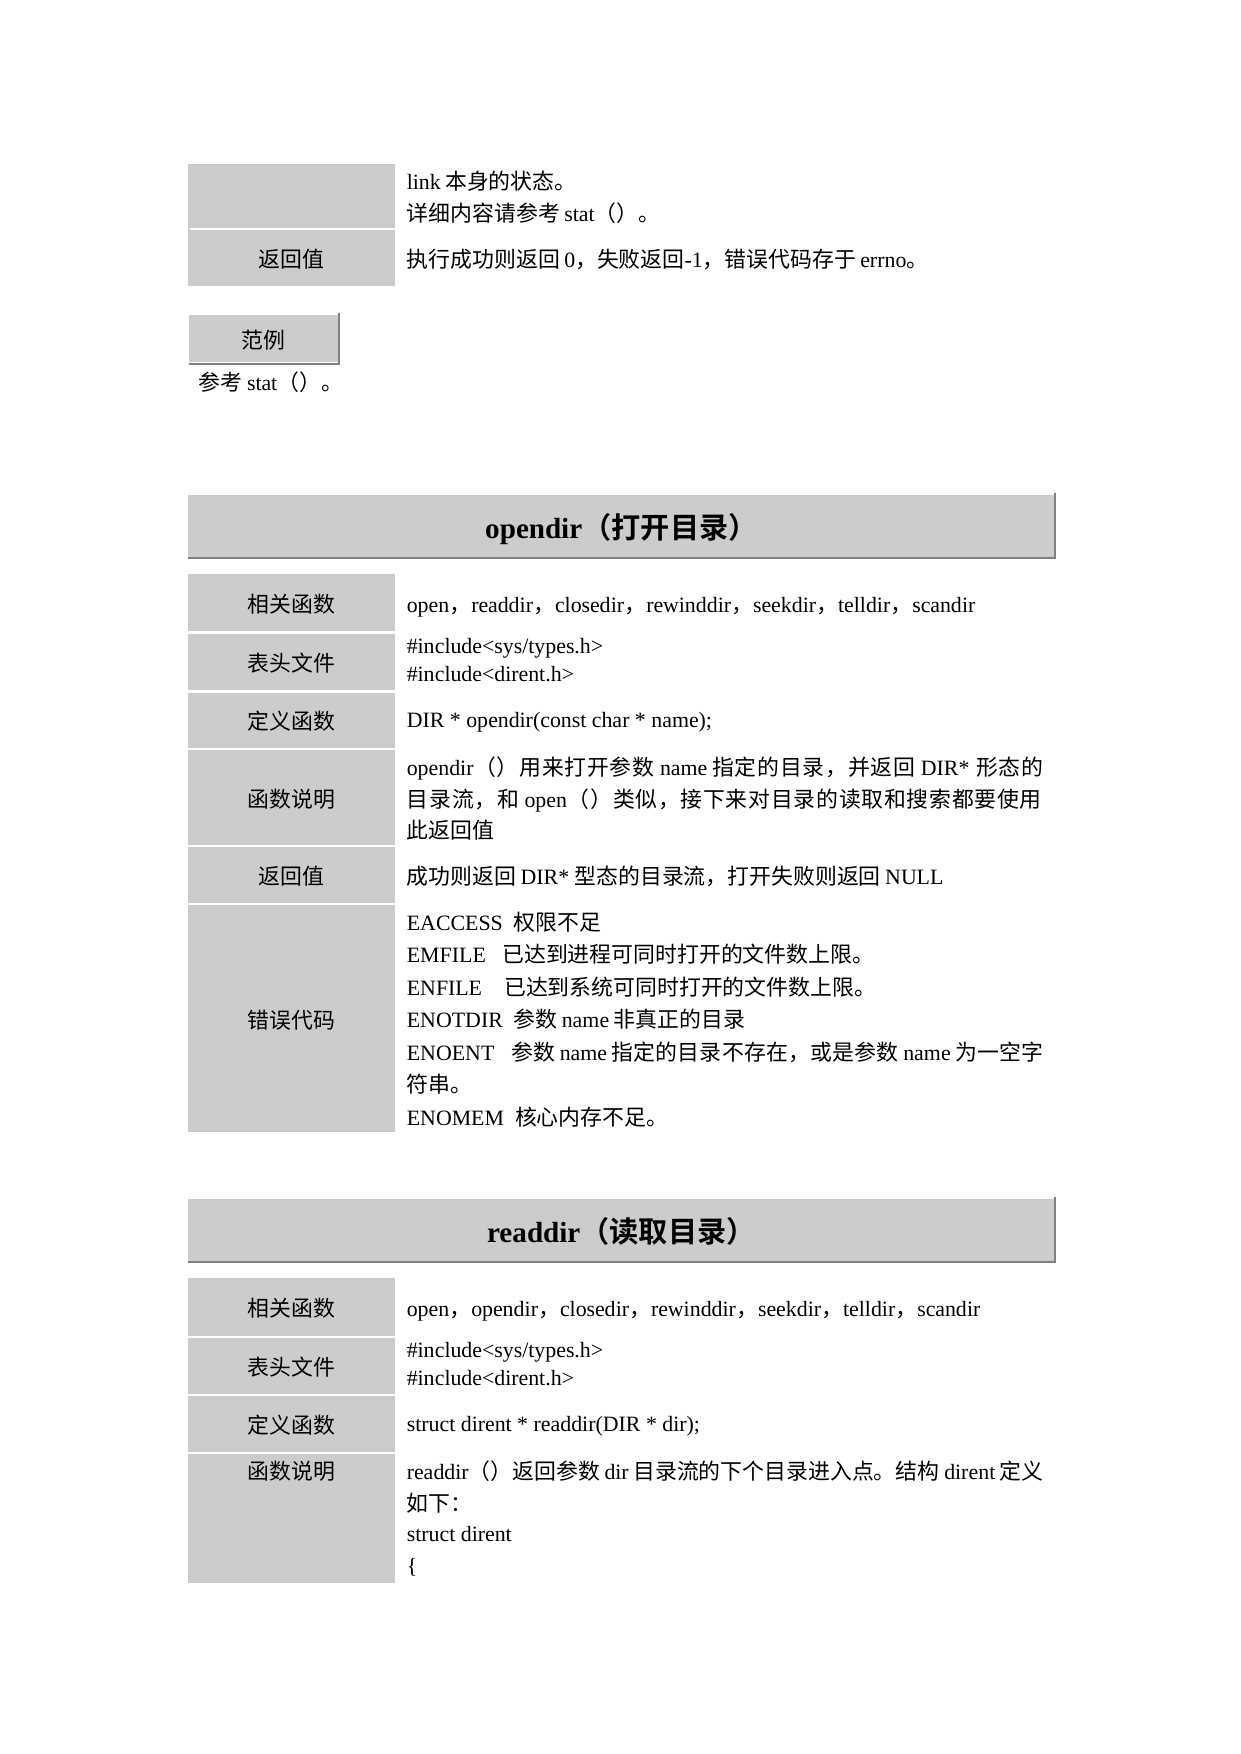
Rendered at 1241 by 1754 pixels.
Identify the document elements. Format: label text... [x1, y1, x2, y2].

table_cell #include<sys/types.h> #include<dirent.h> [395, 1336, 1055, 1394]
table_cell link本身的状态。 详细内容请参考stat（）。 [395, 162, 1055, 228]
table_cell opendir（）用来打开参数name指定的目录，并返回DIR* 形态的目录流，和open（）类似，接下来对目录的读取和搜索都要使用此返回值 [395, 748, 1055, 845]
table_cell 定义函数 [188, 693, 395, 748]
table_cell #include<sys/types.h> #include<dirent.h> [395, 631, 1055, 690]
table_cell [188, 1263, 1055, 1278]
table_cell 错误代码 [188, 905, 395, 1132]
table_cell 函数说明 [188, 1454, 395, 1583]
table_cell [188, 164, 395, 228]
table_cell open，opendir，closedir，rewinddir，seekdir，telldir，scandir [395, 1278, 1055, 1336]
table_cell 成功则返回DIR* 型态的目录流，打开失败则返回NULL [395, 845, 1055, 903]
table_cell 范例 [189, 315, 338, 362]
table_cell EACCESS 权限不足 EMFILE 已达到进程可同时打开的文件数上限。 ENFILE 已达到系统可同时打开的文件数上限。 ENOTDIR 参数name非真正的目录 ENOENT 参数name指定的目录不存在，或是参数name为一空字符串。 ENOMEM 核心内存不足。 [395, 903, 1055, 1132]
table_cell [188, 559, 1055, 574]
table_cell 相关函数 [188, 574, 395, 631]
table_cell 返回值 [188, 228, 395, 286]
table_cell 返回值 [188, 847, 395, 903]
table_cell [340, 313, 1055, 362]
table_header opendir（打开目录） [188, 495, 1054, 557]
table_cell 函数说明 [188, 750, 395, 845]
table_cell 参考stat（）。 [188, 363, 1055, 428]
table_cell [188, 286, 1055, 312]
table_cell 定义函数 [188, 1396, 395, 1452]
table_cell 表头文件 [188, 634, 395, 690]
table_cell 执行成功则返回0，失败返回-1，错误代码存于errno。 [395, 228, 1055, 286]
table_header readdir（读取目录） [188, 1199, 1054, 1261]
table_cell struct dirent * readdir(DIR * dir); [395, 1394, 1055, 1452]
table_cell DIR * opendir(const char * name); [395, 690, 1055, 748]
table_cell open，readdir，closedir，rewinddir，seekdir，telldir，scandir [395, 574, 1055, 631]
table_cell 表头文件 [188, 1338, 395, 1394]
table_cell readdir（）返回参数dir目录流的下个目录进入点。结构dirent定义如下： struct dirent { [395, 1452, 1055, 1583]
table_cell 相关函数 [188, 1278, 395, 1336]
